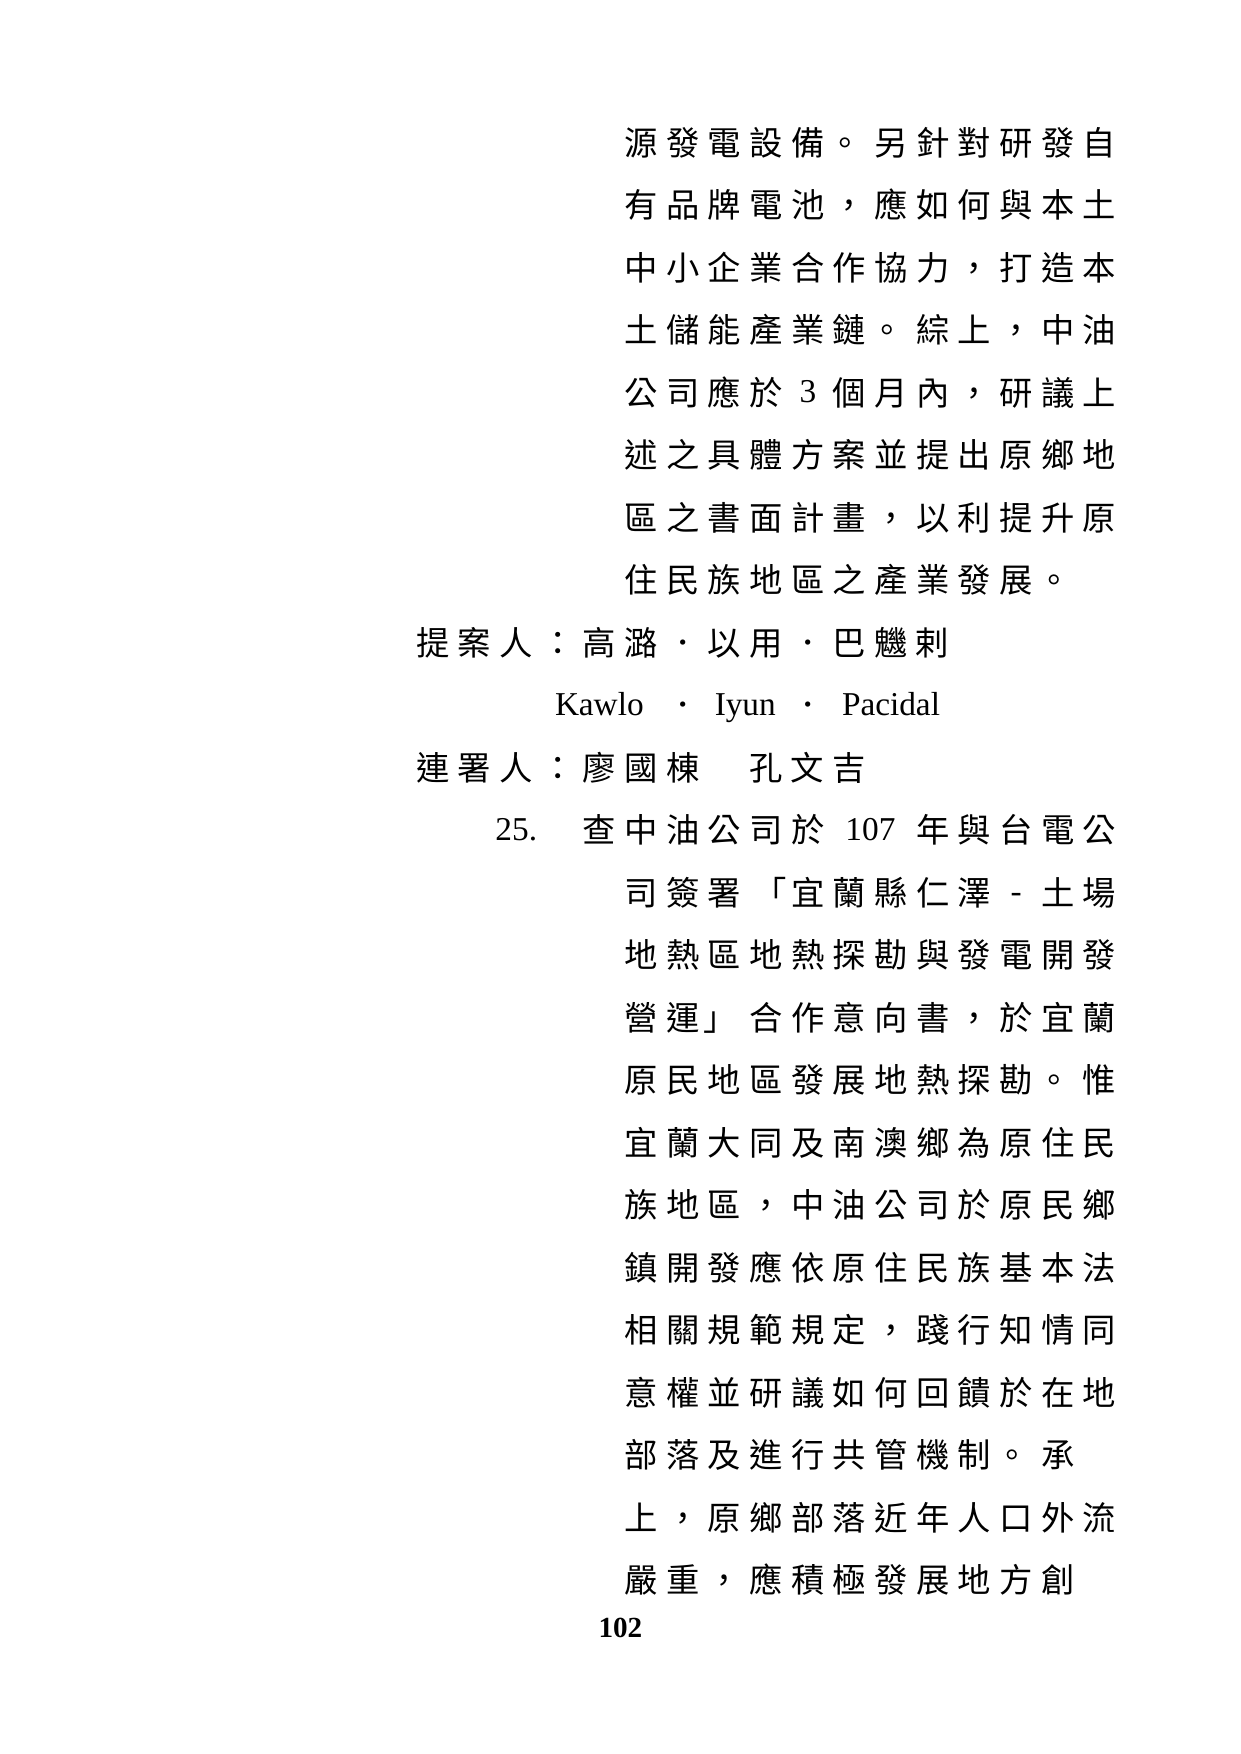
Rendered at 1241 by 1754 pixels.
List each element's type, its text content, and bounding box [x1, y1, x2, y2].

list 查中油公司於107年與台電公司簽署「宜蘭縣仁澤-土場地熱區地熱探勘與發電開發營運」合作意向書，於宜蘭原民地區發展地熱探勘。惟宜蘭大同及南澳鄉為原住民族地區，中油公司於原民鄉鎮開發應依原住民族基本法相關規範規定，踐行知情同意權並研議如何回饋於在地部落及進行共管機制。承上，原鄉部落近年人口外流嚴重，應積極發展地方創 [489, 787, 1120, 1599]
list 源發電設備。另針對研發自有品牌電池，應如何與本土中小企業合作協力，打造本土儲能產業鏈。綜上，中油公司應於3個月內，研議上述之具體方案並提出原鄉地區之書面計畫，以利提升原住民族地區之產業發展。 [489, 99, 1120, 599]
text 連署人：廖國棟 孔文吉 [397, 724, 1016, 787]
text 提案人：高潞．以用．巴魕剌Kawlo．Iyun．Pacidal [397, 599, 1016, 724]
